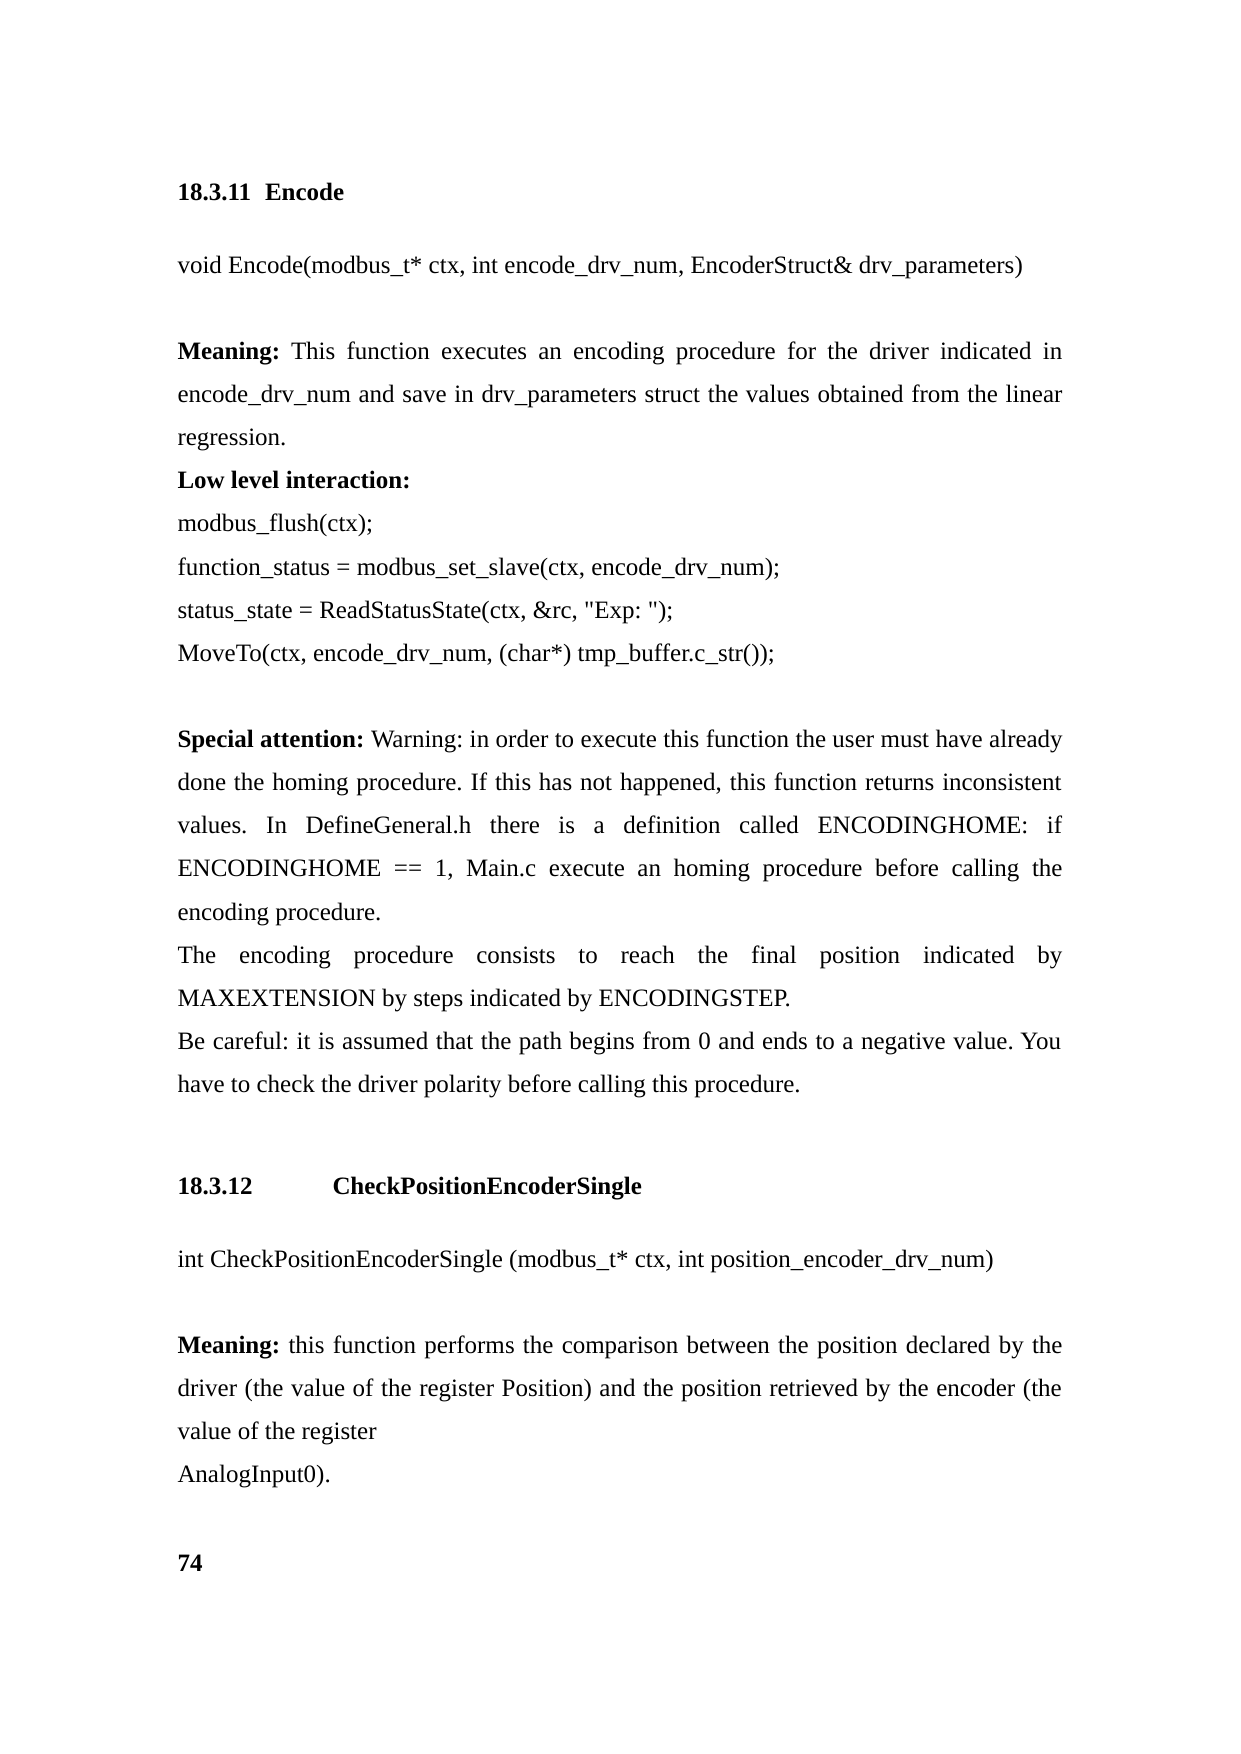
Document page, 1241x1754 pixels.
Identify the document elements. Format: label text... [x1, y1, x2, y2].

text Special attention: Warning: in order to execute this function the user must have already done the homing procedure. If this has not happened, this function returns inconsistent values. In DefineGeneral.h there is a definition called ENCODINGHOME: if ENCODINGHOME == 1, Main.c execute an homing procedure before calling the encoding procedure. [177, 724, 1063, 925]
text The encoding procedure consists to reach the final position indicated by MAXEXTENSION by steps indicated by ENCODINGSTEP. [177, 940, 1063, 1012]
text modbus_flush(ctx); [177, 508, 1063, 537]
text MoveTo(ctx, encode_drv_num, (char*) tmp_buffer.c_str()); [177, 638, 1063, 667]
text Be careful: it is assumed that the path begins from 0 and ends to a negative value. You have to check the driver polarity before calling this procedure. [177, 1026, 1063, 1098]
text int CheckPositionEncoderSingle (modbus_t* ctx, int position_encoder_drv_num) [177, 1244, 1063, 1273]
subtitle Encode [177, 177, 1063, 206]
text void Encode(modbus_t* ctx, int encode_drv_num, EncoderStruct& drv_parameters) [177, 250, 1063, 278]
subtitle CheckPositionEncoderSingle [177, 1171, 1063, 1200]
text function_status = modbus_set_slave(ctx, encode_drv_num); [177, 552, 1063, 580]
text Meaning: this function performs the comparison between the position declared by the driver (the value of the register Position) and the position retrieved by the encoder (the value of the register [177, 1330, 1063, 1445]
text AnalogInput0). [177, 1459, 1063, 1488]
text Meaning: This function executes an encoding procedure for the driver indicated in encode_drv_num and save in drv_parameters struct the values obtained from the linear regression. [177, 336, 1063, 451]
text status_state = ReadStatusState(ctx, &rc, "Exp: "); [177, 595, 1063, 623]
text Low level interaction: [177, 465, 1063, 494]
